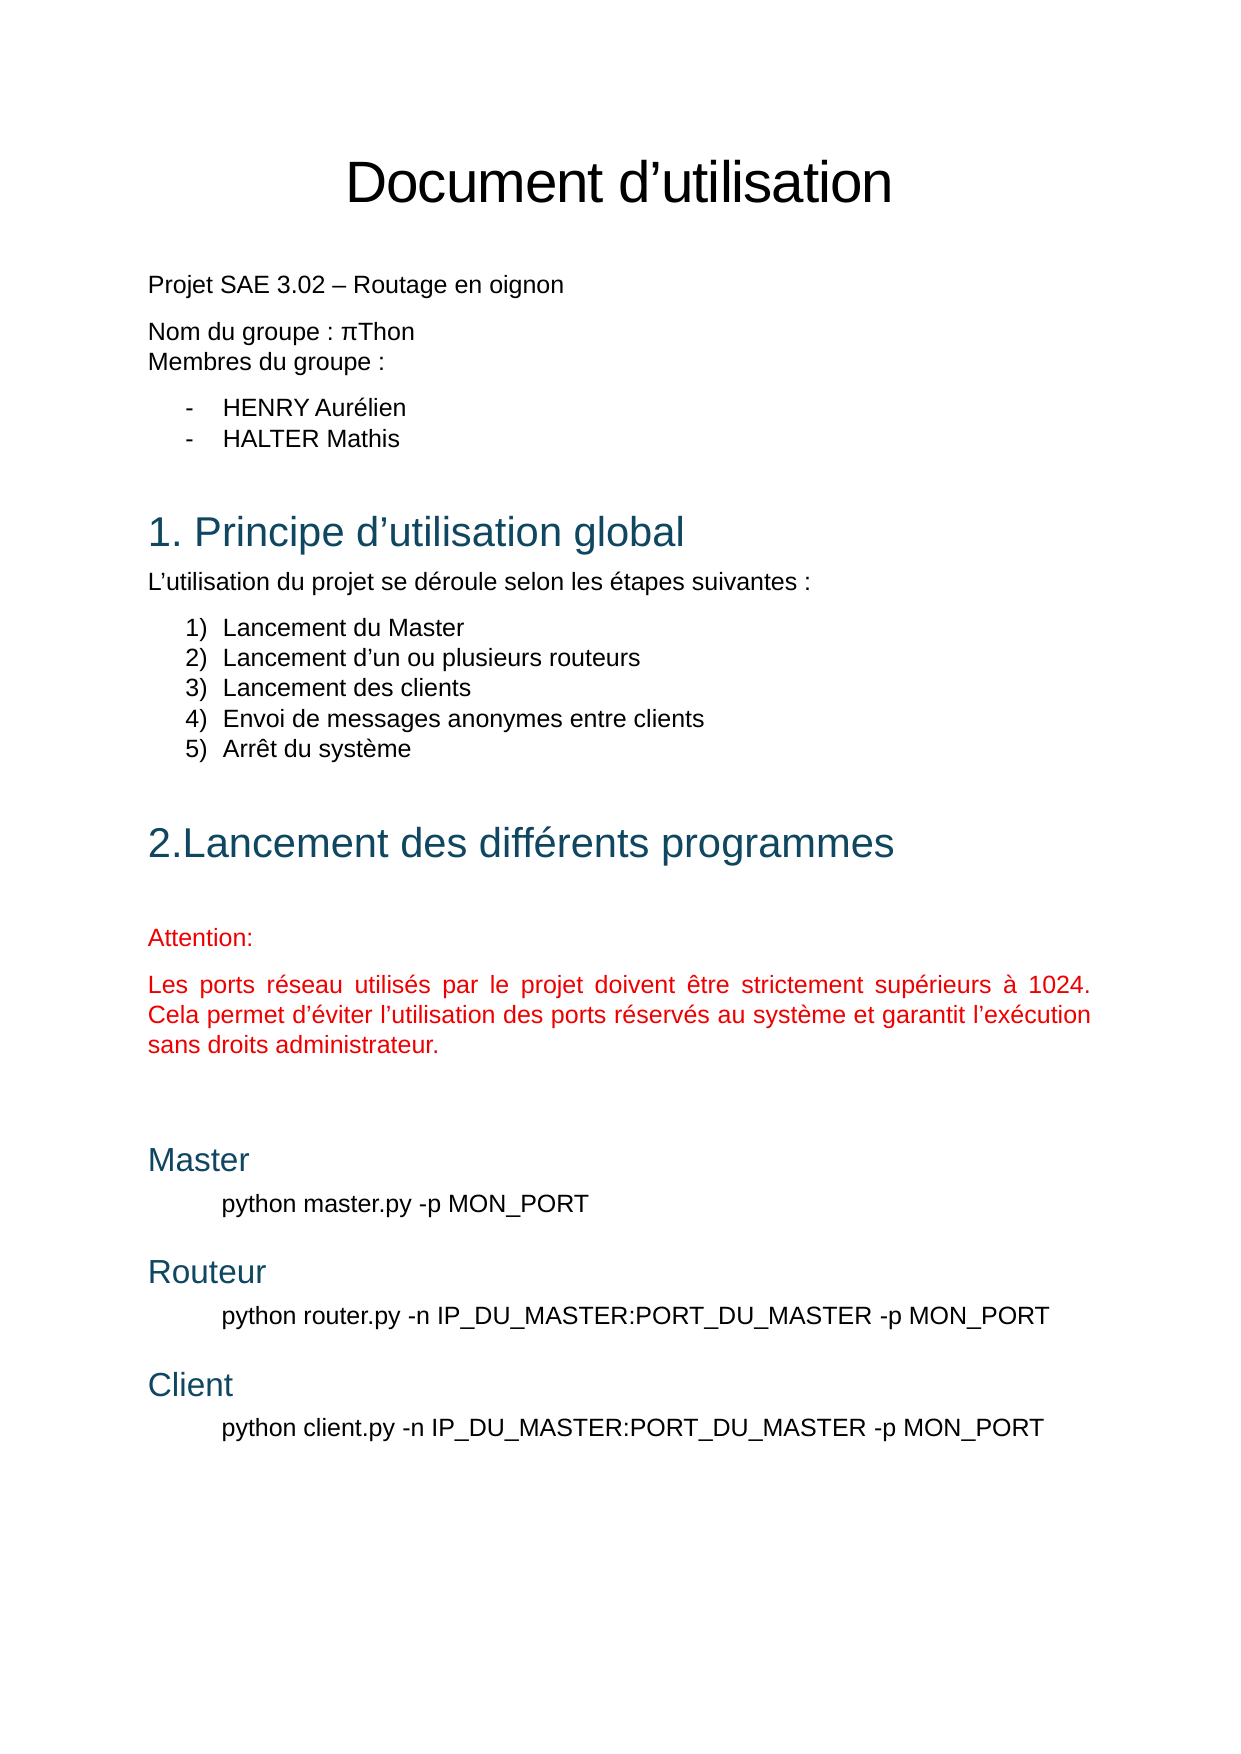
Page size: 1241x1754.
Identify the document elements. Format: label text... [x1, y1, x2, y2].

text Les ports réseau utilisés par le projet doivent être strictement supérieurs à 1024. Cela permet d’éviter l’utilisation des ports réservés au système et garantit l’exécution sans droits administrateur. [148, 970, 1093, 1059]
text Projet SAE 3.02 – Routage en oignon [148, 270, 1093, 298]
text python client.py -n IP_DU_MASTER:PORT_DU_MASTER -p MON_PORT [148, 1413, 1093, 1442]
text Document d’utilisation [148, 148, 1093, 215]
list Lancement des clients [185, 673, 1093, 702]
list Lancement d’un ou plusieurs routeurs [185, 643, 1093, 672]
subtitle Client [148, 1365, 1093, 1403]
list HALTER Mathis [185, 423, 1093, 452]
list Lancement du Master [185, 613, 1093, 642]
text L’utilisation du projet se déroule selon les étapes suivantes : [148, 566, 1093, 595]
list HENRY Aurélien [185, 393, 1093, 422]
text Attention: [148, 923, 1093, 952]
text python router.py -n IP_DU_MASTER:PORT_DU_MASTER -p MON_PORT [148, 1301, 1093, 1330]
text python master.py -p MON_PORT [148, 1189, 1093, 1218]
subtitle 2.Lancement des différents programmes [148, 818, 1093, 866]
list Arrêt du système [185, 734, 1093, 762]
text Nom du groupe : πThon Membres du groupe : [148, 317, 1093, 375]
subtitle 1. Principe d’utilisation global [148, 508, 1093, 556]
subtitle Routeur [148, 1253, 1093, 1291]
list Envoi de messages anonymes entre clients [185, 703, 1093, 732]
subtitle Master [148, 1141, 1093, 1179]
